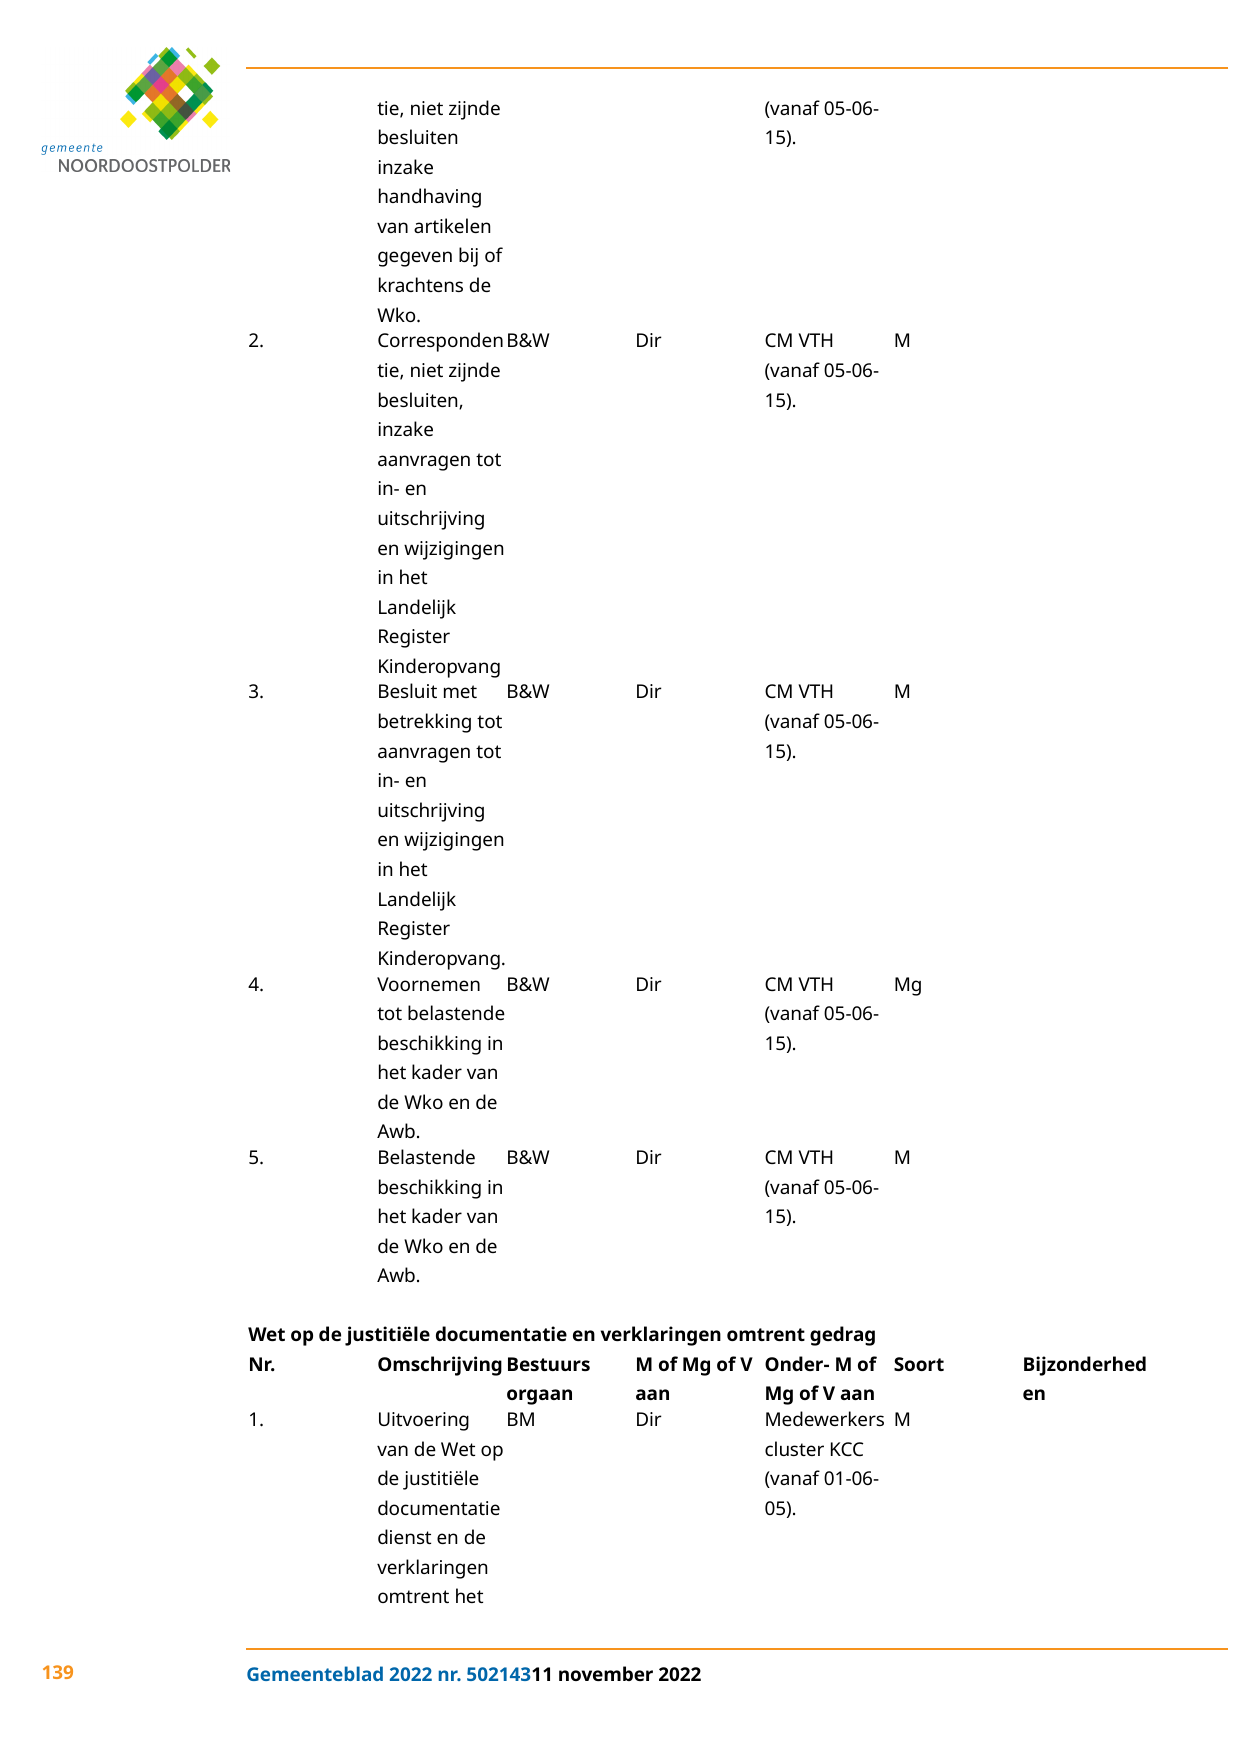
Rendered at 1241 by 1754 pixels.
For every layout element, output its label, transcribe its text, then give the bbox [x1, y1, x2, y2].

table_cell 4. [248, 971, 377, 1144]
text Wet op de justitiële documentatie en verklaringen omtrent gedrag [248, 1321, 1152, 1347]
table_header Onder- M of Mg of V aan [764, 1351, 893, 1406]
table_cell M [894, 1406, 1022, 1609]
table_cell CM VTH (vanaf 05-06-15). [764, 971, 893, 1144]
table_cell (vanaf 05-06-15). [764, 95, 893, 328]
picture [41, 47, 231, 172]
table_cell 3. [248, 679, 377, 971]
table_cell [894, 95, 1022, 328]
table_cell Uitvoering van de Wet op de justitiële documentatiedienst en de verklaringen omtrent het [377, 1406, 506, 1609]
table_cell CM VTH (vanaf 05-06-15). [764, 328, 893, 679]
table_cell Dir [635, 971, 764, 1144]
table_header Omschrijving [377, 1351, 506, 1406]
table_header Bijzonderheden [1023, 1351, 1152, 1406]
table_cell [1023, 971, 1152, 1144]
table_cell [1023, 679, 1152, 971]
table_cell B&W [506, 679, 635, 971]
table_cell [1023, 95, 1152, 328]
table_cell 5. [248, 1144, 377, 1288]
table_cell B&W [506, 1144, 635, 1288]
table_cell Dir [635, 1406, 764, 1609]
table_cell [1023, 328, 1152, 679]
table_cell B&W [506, 328, 635, 679]
table_cell Belastende beschikking in het kader van de Wko en de Awb. [377, 1144, 506, 1288]
table_cell tie, niet zijnde besluiten inzake handhaving van artikelen gegeven bij of krachtens de Wko. [377, 95, 506, 328]
table_cell M [894, 1144, 1022, 1288]
table_header Nr. [248, 1351, 377, 1406]
table_cell Dir [635, 328, 764, 679]
table_cell [248, 95, 377, 328]
table_cell 1. [248, 1406, 377, 1609]
table_cell Voornemen tot belastende beschikking in het kader van de Wko en de Awb. [377, 971, 506, 1144]
table_cell [635, 95, 764, 328]
table_header M of Mg of V aan [635, 1351, 764, 1406]
table_header Soort [894, 1351, 1022, 1406]
table_cell M [894, 679, 1022, 971]
table_cell CM VTH (vanaf 05-06-15). [764, 1144, 893, 1288]
table_header Bestuurs orgaan [506, 1351, 635, 1406]
table_cell Dir [635, 1144, 764, 1288]
table_cell [506, 95, 635, 328]
table_cell [1023, 1144, 1152, 1288]
table_cell B&W [506, 971, 635, 1144]
table_cell Besluit met betrekking tot aanvragen tot in- en uitschrijving en wijzigingen in het Landelijk Register Kinderopvang. [377, 679, 506, 971]
table_cell Dir [635, 679, 764, 971]
table_cell BM [506, 1406, 635, 1609]
table_cell [1023, 1406, 1152, 1609]
table_cell CM VTH (vanaf 05-06-15). [764, 679, 893, 971]
table_cell Mg [894, 971, 1022, 1144]
table_cell Medewerkers cluster KCC (vanaf 01-06-05). [764, 1406, 893, 1609]
table_cell 2. [248, 328, 377, 679]
table_cell Correspondentie, niet zijnde besluiten, inzake aanvragen tot in- en uitschrijving en wijzigingen in het Landelijk Register Kinderopvang [377, 328, 506, 679]
table_cell M [894, 328, 1022, 679]
